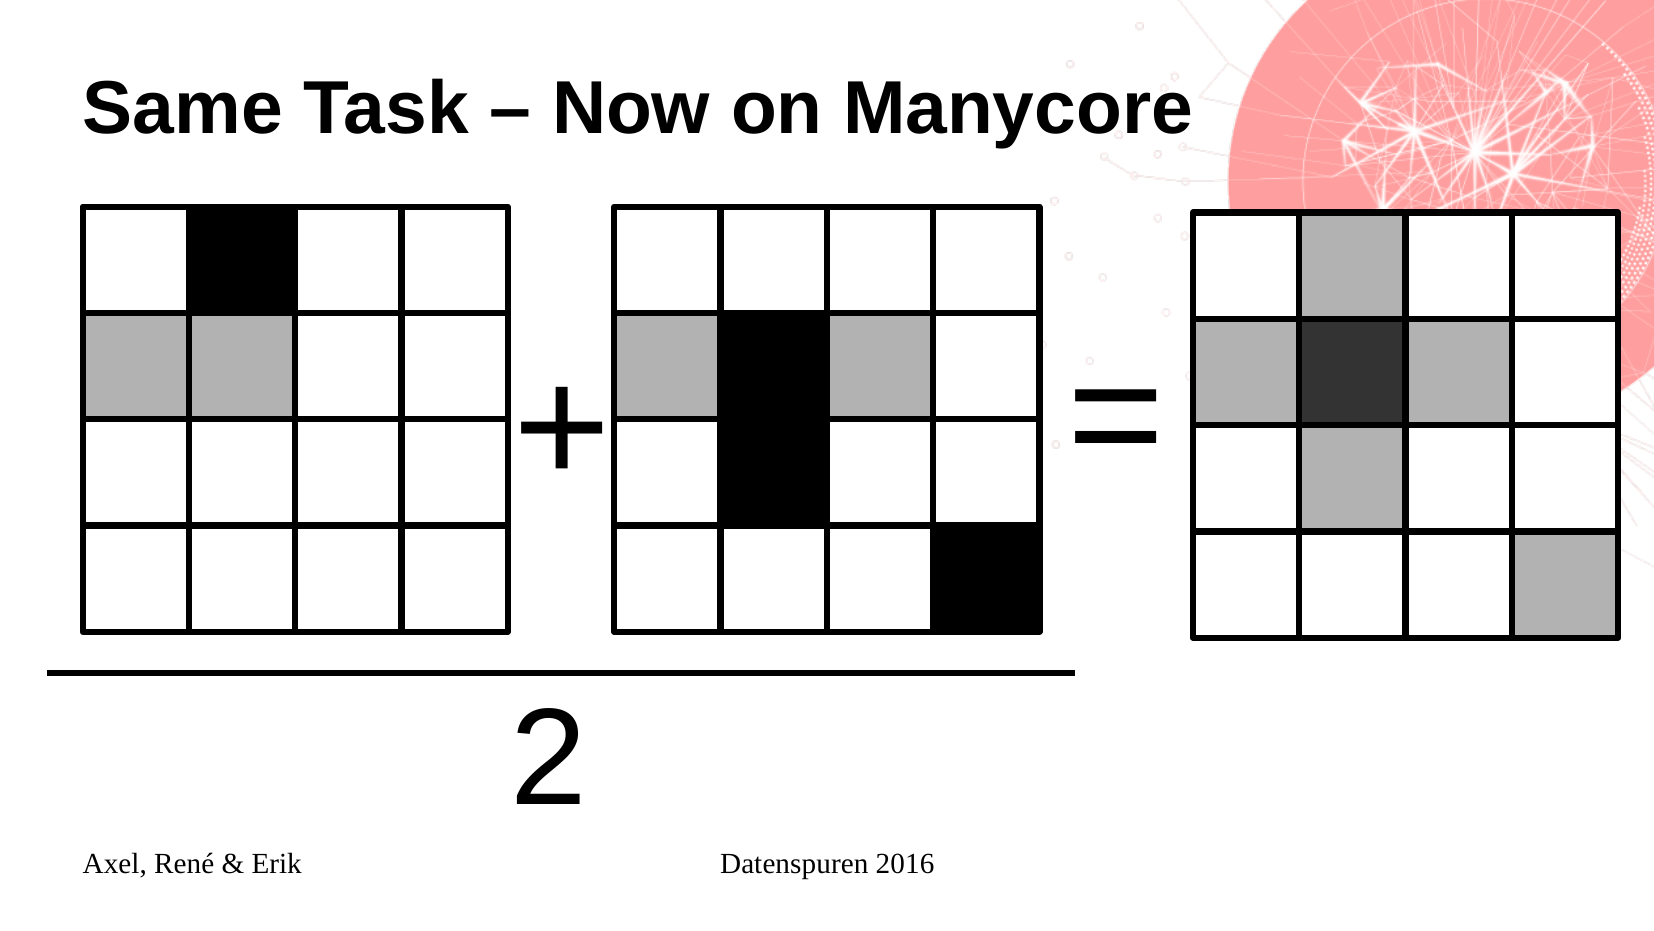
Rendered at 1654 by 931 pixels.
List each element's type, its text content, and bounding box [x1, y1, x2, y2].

text_box + [503, 372, 622, 479]
text_box [614, 206, 1040, 632]
text_box = [1057, 360, 1176, 467]
text_box [1192, 212, 1619, 638]
title Same Task – Now on Manycore [82, 65, 1571, 150]
text_box [82, 206, 508, 632]
text_box 2 [496, 672, 619, 875]
